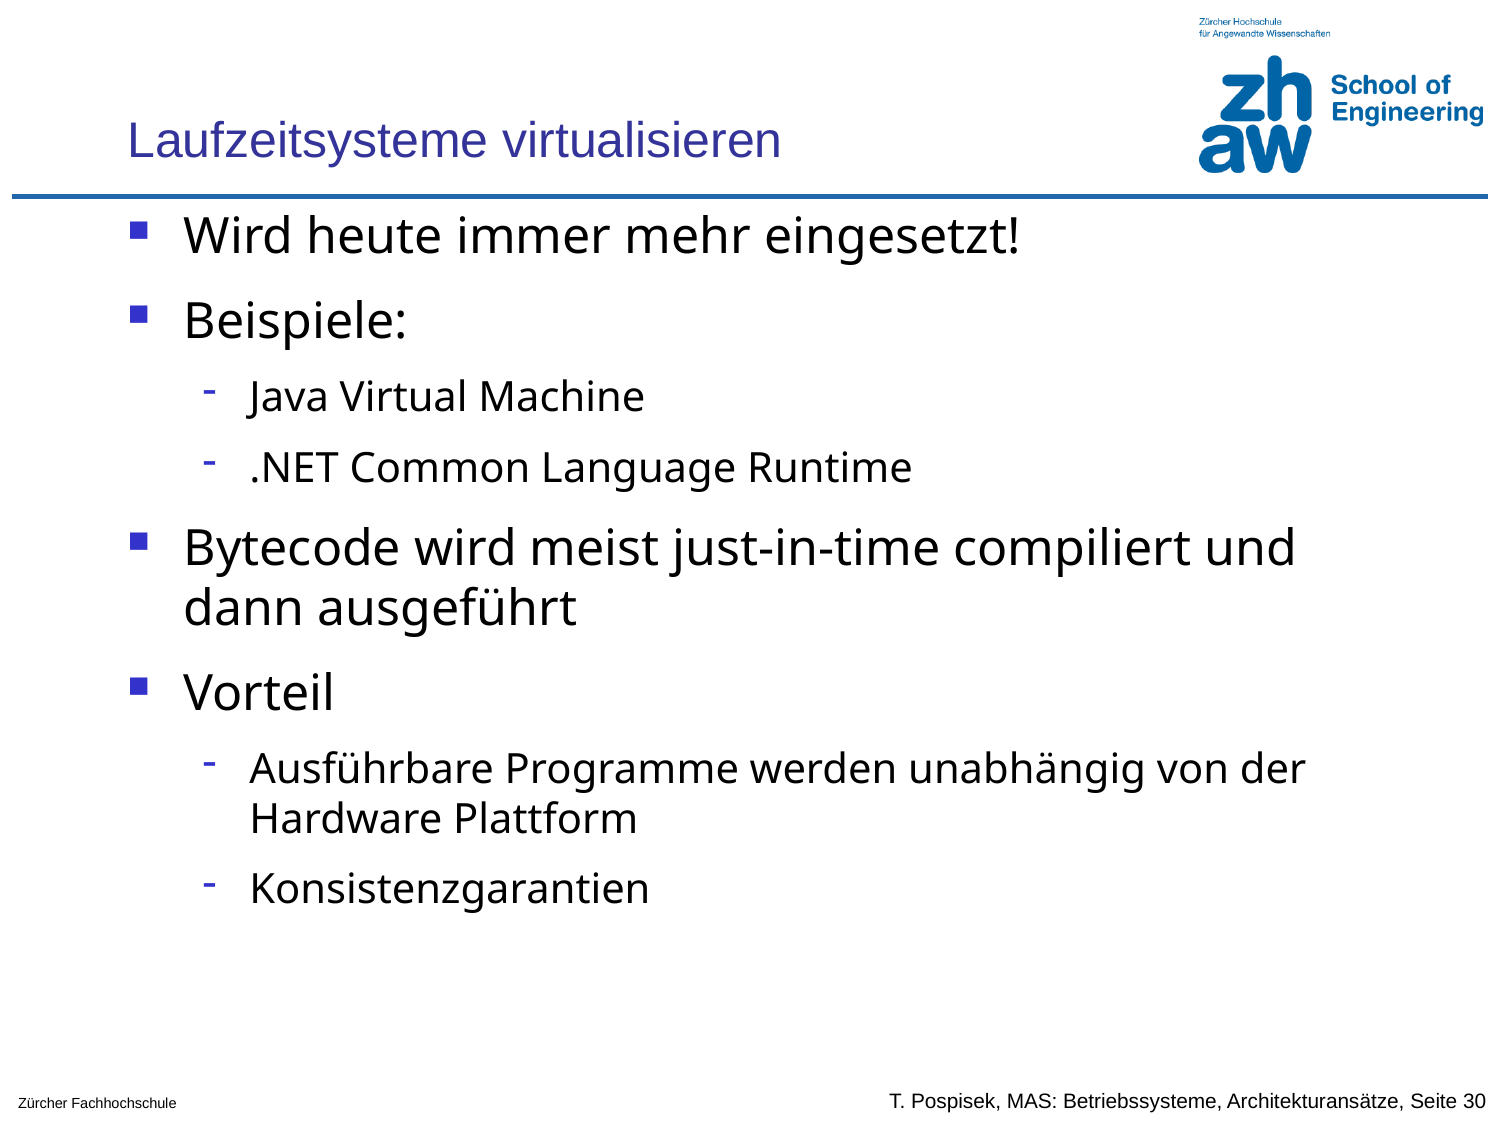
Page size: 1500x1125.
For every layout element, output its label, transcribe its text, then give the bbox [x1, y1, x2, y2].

picture [1199, 18, 1483, 173]
list Wird heute immer mehr eingesetzt! Beispiele: Java Virtual Machine .NET Common Language Runtime Bytecode wird meist just-in-time compiliert und dann ausgeführt Vorteil Ausführbare Programme werden unabhängig von der Hardware Plattform Konsistenzgarantien [112, 196, 1388, 937]
title Laufzeitsysteme virtualisieren [112, 50, 1391, 175]
